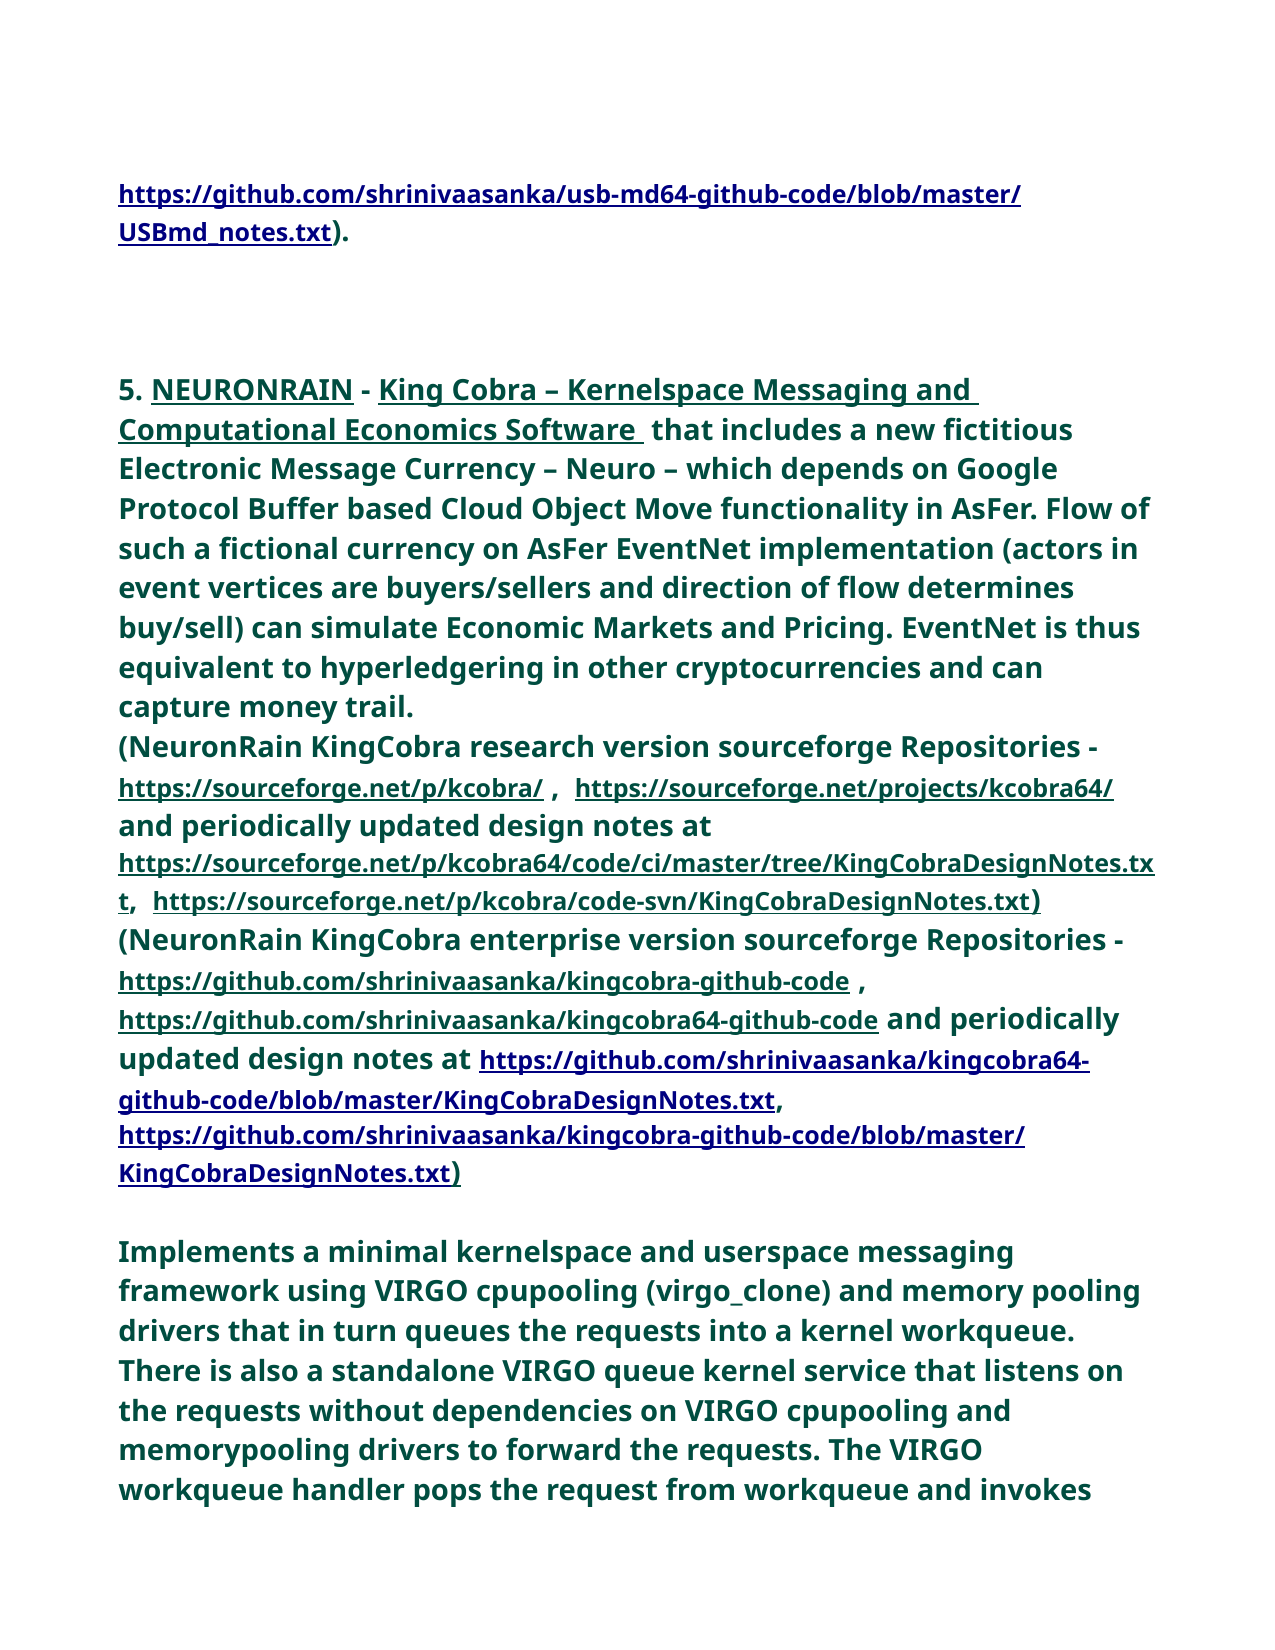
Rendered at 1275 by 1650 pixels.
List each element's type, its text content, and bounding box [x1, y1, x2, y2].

text https://github.com/shrinivaasanka/usb-md64-github-code/blob/master/USBmd_notes.txt). [118, 176, 1157, 250]
text (NeuronRain KingCobra research version sourceforge Repositories - https://sourceforge.net/p/kcobra/ , https://sourceforge.net/projects/kcobra64/ and periodically updated design notes at https://sourceforge.net/p/kcobra64/code/ci/master/tree/KingCobraDesignNotes.txt, https://sourceforge.net/p/kcobra/code-svn/KingCobraDesignNotes.txt) [118, 726, 1157, 919]
text Implements a minimal kernelspace and userspace messaging framework using VIRGO cpupooling (virgo_clone) and memory pooling drivers that in turn queues the requests into a kernel workqueue. There is also a standalone VIRGO queue kernel service that listens on the requests without dependencies on VIRGO cpupooling and memorypooling drivers to forward the requests. The VIRGO workqueue handler pops the request from workqueue and invokes [118, 1231, 1157, 1509]
text (NeuronRain KingCobra enterprise version sourceforge Repositories - https://github.com/shrinivaasanka/kingcobra-github-code , https://github.com/shrinivaasanka/kingcobra64-github-code and periodically updated design notes at https://github.com/shrinivaasanka/kingcobra64-github-code/blob/master/KingCobraDesignNotes.txt, https://github.com/shrinivaasanka/kingcobra-github-code/blob/master/KingCobraDesignNotes.txt) [118, 919, 1157, 1191]
text 5. NEURONRAIN - King Cobra – Kernelspace Messaging and Computational Economics Software that includes a new fictitious Electronic Message Currency – Neuro – which depends on Google Protocol Buffer based Cloud Object Move functionality in AsFer. Flow of such a fictional currency on AsFer EventNet implementation (actors in event vertices are buyers/sellers and direction of flow determines buy/sell) can simulate Economic Markets and Pricing. EventNet is thus equivalent to hyperledgering in other cryptocurrencies and can capture money trail. [118, 369, 1157, 726]
